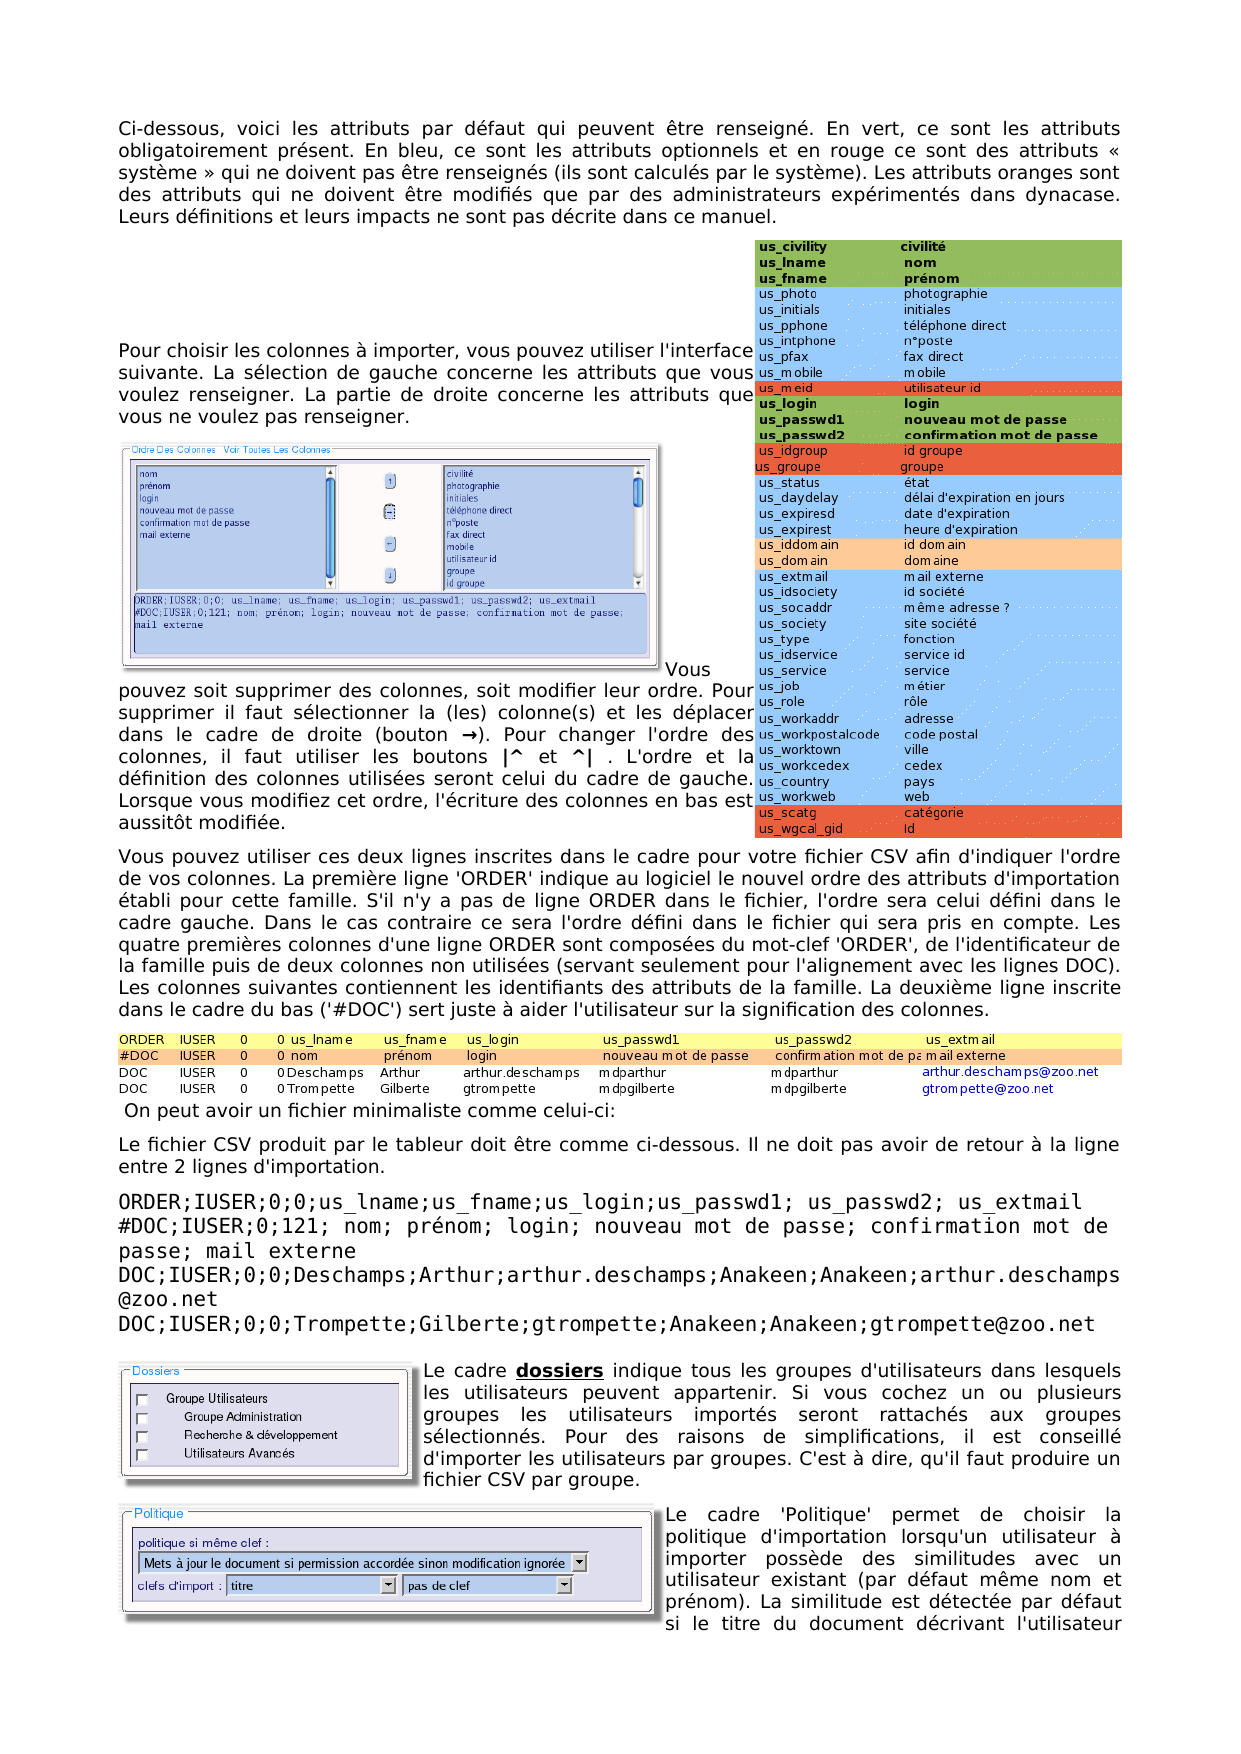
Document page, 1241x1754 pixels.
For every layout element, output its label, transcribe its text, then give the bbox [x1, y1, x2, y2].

picture [118, 440, 665, 676]
text On peut avoir un fichier minimaliste comme celui-ci: [118, 1100, 1122, 1121]
picture [118, 1503, 665, 1626]
text Le cadre dossiers indique tous les groupes d'utilisateurs dans lesquels les utilisateurs peuvent appartenir. Si vous cochez un ou plusieurs groupes les utilisateurs importés seront rattachés aux groupes sélectionnés. Pour des raisons de simplifications, il est conseillé d'importer les utilisateurs par groupes. C'est à dire, qu'il faut produire un fichier CSV par groupe. [118, 1360, 1122, 1491]
picture [754, 240, 1123, 839]
text Vous pouvez utiliser ces deux lignes inscrites dans le cadre pour votre fichier CSV afin d'indiquer l'ordre de vos colonnes. La première ligne 'ORDER' indique au logiciel le nouvel ordre des attributs d'importation établi pour cette famille. S'il n'y a pas de ligne ORDER dans le fichier, l'ordre sera celui défini dans le cadre gauche. Dans le cas contraire ce sera l'ordre défini dans le fichier qui sera pris en compte. Les quatre premières colonnes d'une ligne ORDER sont composées du mot-clef 'ORDER', de l'identificateur de la famille puis de deux colonnes non utilisées (servant seulement pour l'alignement avec les lignes DOC). Les colonnes suivantes contiennent les identifiants des attributs de la famille. La deuxième ligne inscrite dans le cadre du bas ('#DOC') sert juste à aider l'utilisateur sur la signification des colonnes. [118, 846, 1122, 1021]
text Le fichier CSV produit par le tableur doit être comme ci-dessous. Il ne doit pas avoir de retour à la ligne entre 2 lignes d'importation. [118, 1134, 1122, 1178]
text Vous pouvez soit supprimer des colonnes, soit modifier leur ordre. Pour supprimer il faut sélectionner la (les) colonne(s) et les déplacer dans le cadre de droite (bouton →). Pour changer l'ordre des colonnes, il faut utiliser les boutons |^ et ^| . L'ordre et la définition des colonnes utilisées seront celui du cadre de gauche. Lorsque vous modifiez cet ordre, l'écriture des colonnes en bas est aussitôt modifiée. [118, 440, 754, 833]
text Pour choisir les colonnes à importer, vous pouvez utiliser l'interface suivante. La sélection de gauche concerne les attributs que vous voulez renseigner. La partie de droite concerne les attributs que vous ne voulez pas renseigner. [118, 340, 754, 427]
text ORDER;IUSER;0;0;us_lname;us_fname;us_login;us_passwd1; us_passwd2; us_extmail #DOC;IUSER;0;121; nom; prénom; login; nouveau mot de passe; confirmation mot de passe; mail externe DOC;IUSER;0;0;Deschamps;Arthur;arthur.deschamps;Anakeen;Anakeen;arthur.deschamps@zoo.net DOC;IUSER;0;0;Trompette;Gilberte;gtrompette;Anakeen;Anakeen;gtrompette@zoo.net [118, 1190, 1122, 1360]
picture [118, 1360, 423, 1490]
picture [118, 1033, 1123, 1100]
text Le cadre 'Politique' permet de choisir la politique d'importation lorsqu'un utilisateur à importer possède des similitudes avec un utilisateur existant (par défaut même nom et prénom). La similitude est détectée par défaut si le titre du document décrivant l'utilisateur [118, 1504, 1122, 1635]
text Ci-dessous, voici les attributs par défaut qui peuvent être renseigné. En vert, ce sont les attributs obligatoirement présent. En bleu, ce sont les attributs optionnels et en rouge ce sont des attributs « système » qui ne doivent pas être renseignés (ils sont calculés par le système). Les attributs oranges sont des attributs qui ne doivent être modifiés que par des administrateurs expérimentés dans dynacase. Leurs définitions et leurs impacts ne sont pas décrite dans ce manuel. [118, 118, 1122, 227]
